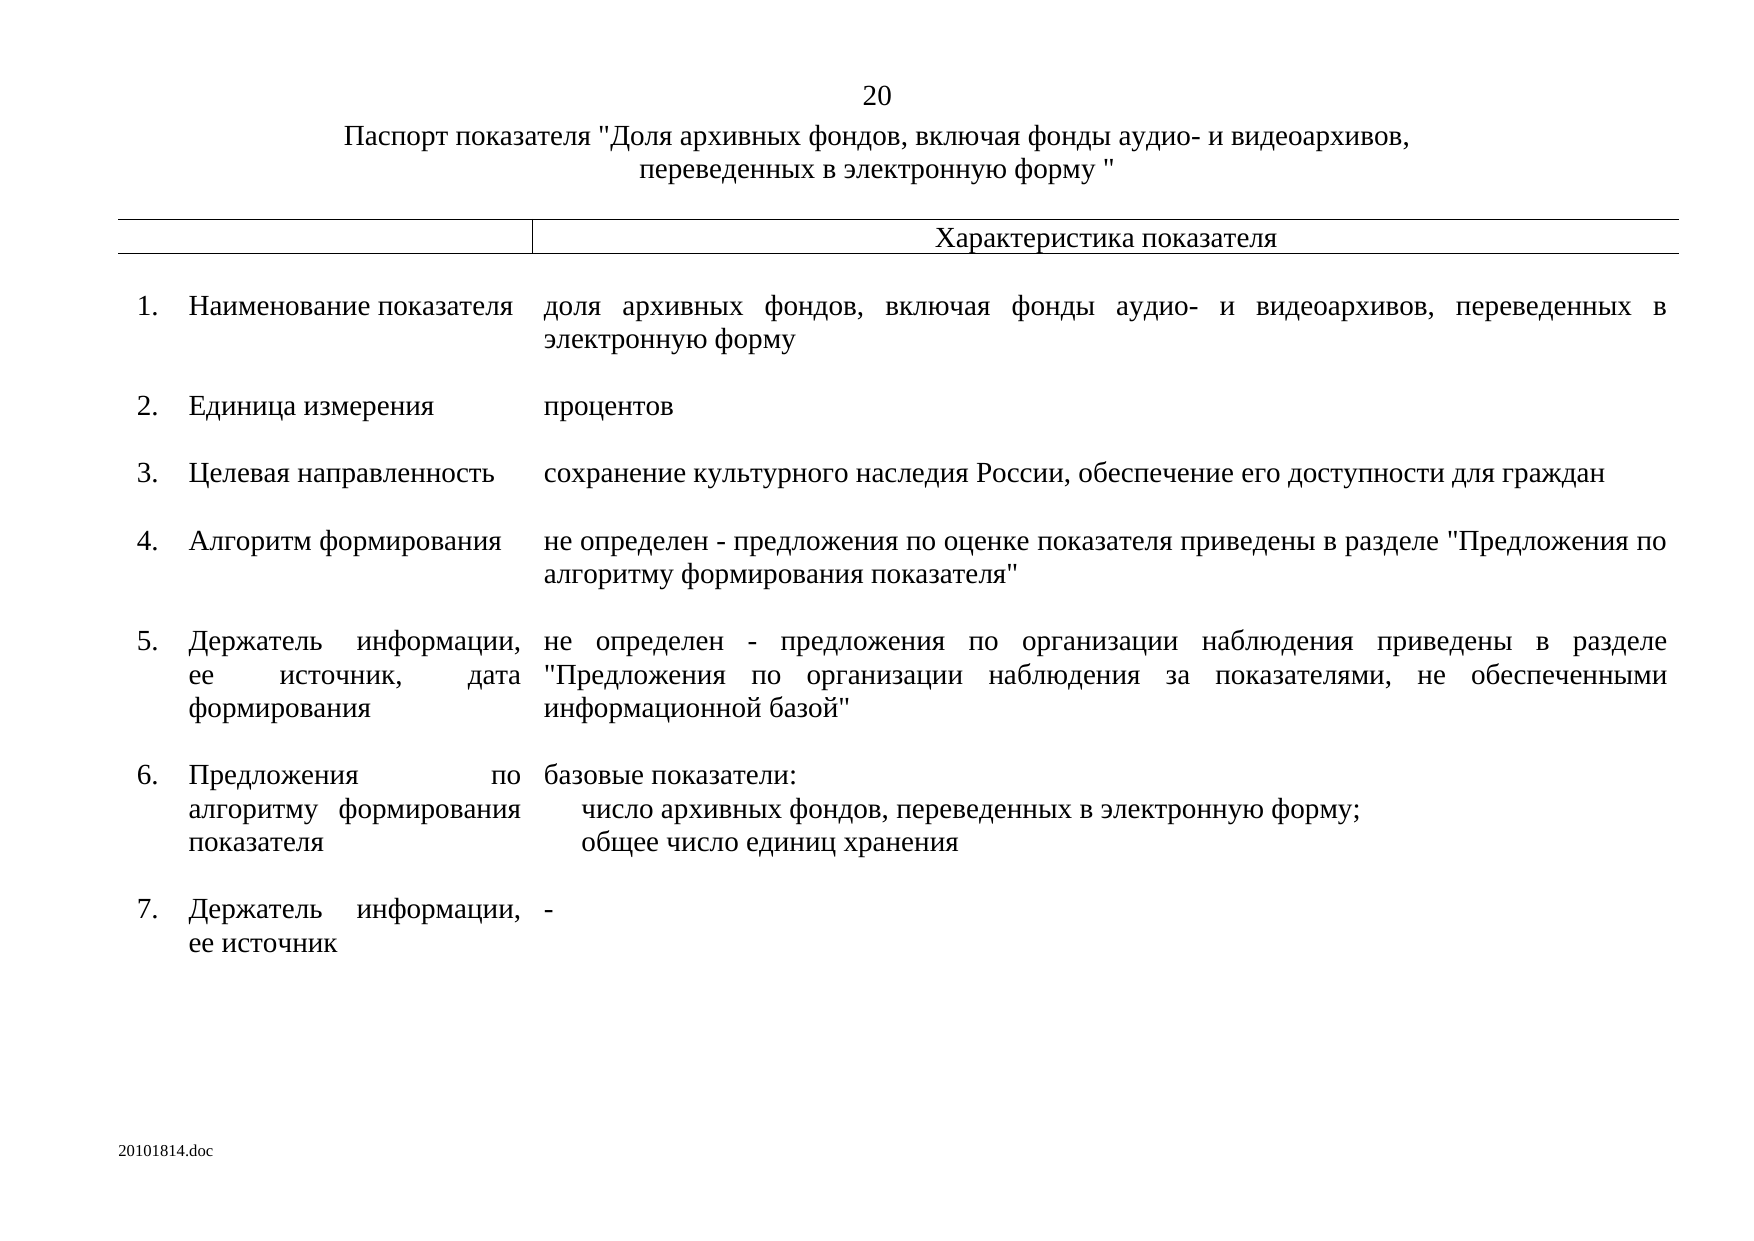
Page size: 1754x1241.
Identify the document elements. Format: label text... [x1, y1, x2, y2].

table_cell Целевая направленность [177, 456, 532, 523]
table_cell Единица измерения [177, 389, 532, 456]
text переведенных в электронную форму " [118, 152, 1636, 185]
table_cell Держатель информации, ее источник [177, 892, 532, 992]
table_cell Наименование показателя [177, 288, 532, 388]
table_cell сохранение культурного наследия России, обеспечение его доступности для граждан [533, 456, 1679, 523]
table_cell 1. [118, 288, 177, 388]
table_cell не определен - предложения по оценке показателя приведены в разделе "Предложения по алгоритму формирования показателя" [533, 523, 1679, 623]
table_cell 2. [118, 389, 177, 456]
table_cell [118, 254, 177, 288]
table_cell 3. [118, 456, 177, 523]
table_cell доля архивных фондов, включая фонды аудио- и видеоархивов, переведенных в электронную форму [533, 288, 1679, 388]
table_cell базовые показатели: число архивных фондов, переведенных в электронную форму; общее число единиц хранения [533, 758, 1679, 892]
table_cell [177, 254, 532, 288]
table_cell Держатель информации, ее источник, дата формирования [177, 623, 532, 757]
table_cell не определен - предложения по организации наблюдения приведены в разделе "Предложения по организации наблюдения за показателями, не обеспеченными информационной базой" [533, 623, 1679, 757]
table_header [118, 220, 532, 253]
table_header Характеристика показателя [533, 220, 1679, 253]
table_cell процентов [533, 389, 1679, 456]
table_cell 6. [118, 758, 177, 892]
table_cell Предложения по алгоритму формирования показателя [177, 758, 532, 892]
table_cell 7. [118, 892, 177, 992]
table_cell 5. [118, 623, 177, 757]
table_cell [533, 254, 1679, 288]
table_cell 4. [118, 523, 177, 623]
table_cell Алгоритм формирования [177, 523, 532, 623]
text Паспорт показателя "Доля архивных фондов, включая фонды аудио- и видеоархивов, [118, 118, 1636, 152]
table_cell - [533, 892, 1679, 992]
